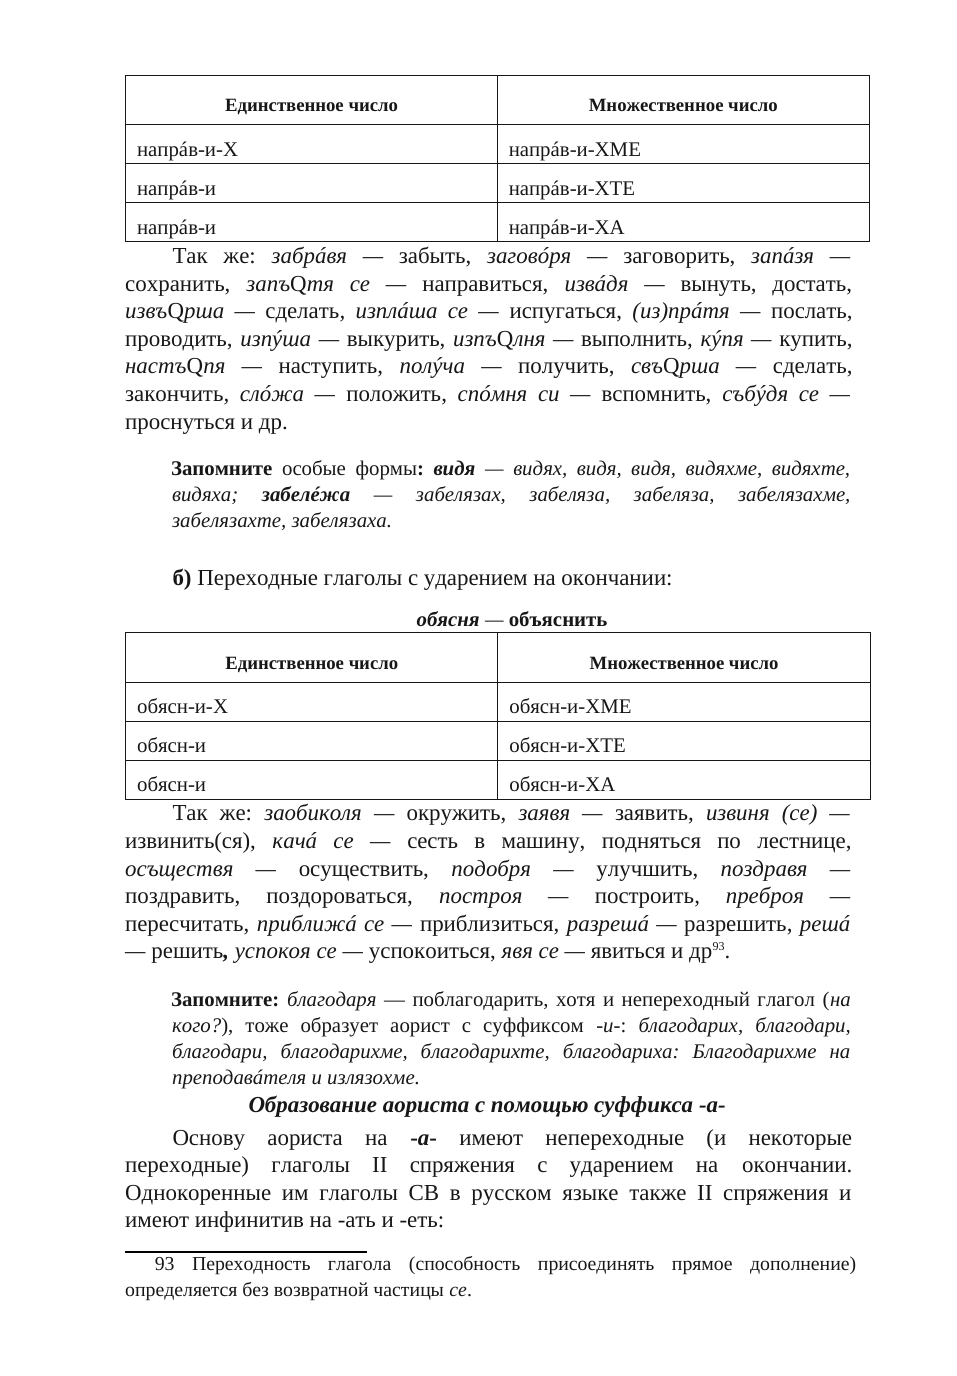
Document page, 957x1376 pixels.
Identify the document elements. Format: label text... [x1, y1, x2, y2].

table_cell обясн-и [126, 761, 497, 798]
table_cell обясн-и [126, 722, 497, 759]
table_cell напрáв-и-ХТЕ [498, 164, 869, 202]
table_cell напрáв-и [126, 203, 497, 241]
text обясня — объяснить [167, 607, 857, 631]
table_header Множественное число [498, 633, 870, 682]
table_cell обясн-и-ХА [498, 761, 870, 798]
text Запомните особые формы: видя — видях, видя, видя, видяхме, видяхте, видяха; забелéжа — забелязах, забеляза, забеляза, забелязахме, забелязахте, забелязаха. [171, 456, 853, 532]
table_header Единственное число [126, 76, 497, 124]
table_cell напрáв-и-ХА [498, 203, 869, 241]
table_header Единственное число [126, 633, 497, 682]
table_cell напрáв-и-ХМЕ [498, 125, 869, 163]
table_cell напрáв-и-Х [126, 125, 497, 163]
table_cell напрáв-и [126, 164, 497, 202]
table_cell обясн-и-Х [126, 683, 497, 721]
subtitle Образование аориста с помощью суффикса -а- [125, 1091, 851, 1117]
text Основу аориста на -а- имеют непереходные (и некоторые переходные) глаголы II спряжения с ударением на окончании. Однокоренные им глаголы СВ в русском языке также II спряжения и имеют инфинитив на -ать и -еть: [125, 1124, 852, 1233]
text б) Переходные глаголы с ударением на окончании: [172, 564, 852, 590]
text Запомните: благодаря — поблагодарить, хотя и непереходный глагол (на кого?), тоже образует аорист с суффиксом -и-: благодарих, благодари, благодари, благодарихме, благодарихте, благодариха: Благодарихме на преподавáтеля и излязохме. [171, 987, 853, 1089]
text Переходность глагола (способность присоединять прямое дополнение) определяется без возвратной частицы се. [125, 1252, 857, 1301]
table_cell обясн-и-ХМЕ [498, 683, 870, 721]
text Так же: забрáвя — забыть, заговóря — заговорить, запáзя — сохранить, запъQтя се — направиться, извáдя — вынуть, достать, извъQрша — сделать, изплáша се — испугаться, (из)прáтя — послать, проводить, изпýша — выкурить, изпъQлня — выполнить, кýпя — купить, настъQпя — наступить, полýча — получить, свъQрша — сделать, закончить, слóжа — положить, спóмня си — вспомнить, събýдя се — проснуться и др. [125, 242, 852, 434]
table_cell обясн-и-ХТЕ [498, 722, 870, 759]
table_header Множественное число [498, 76, 869, 124]
text Так же: заобиколя — окружить, заявя — заявить, извиня (се) — извинить(ся), качá се — сесть в машину, подняться по лестнице, осъществя — осуществить, подобря — улучшить, поздравя — поздравить, поздороваться, построя — построить, преброя — пересчитать, приближá се — приблизиться, разрешá — разрешить, решá — решить, успокоя се — успокоиться, явя се — явиться и др. [125, 800, 852, 964]
